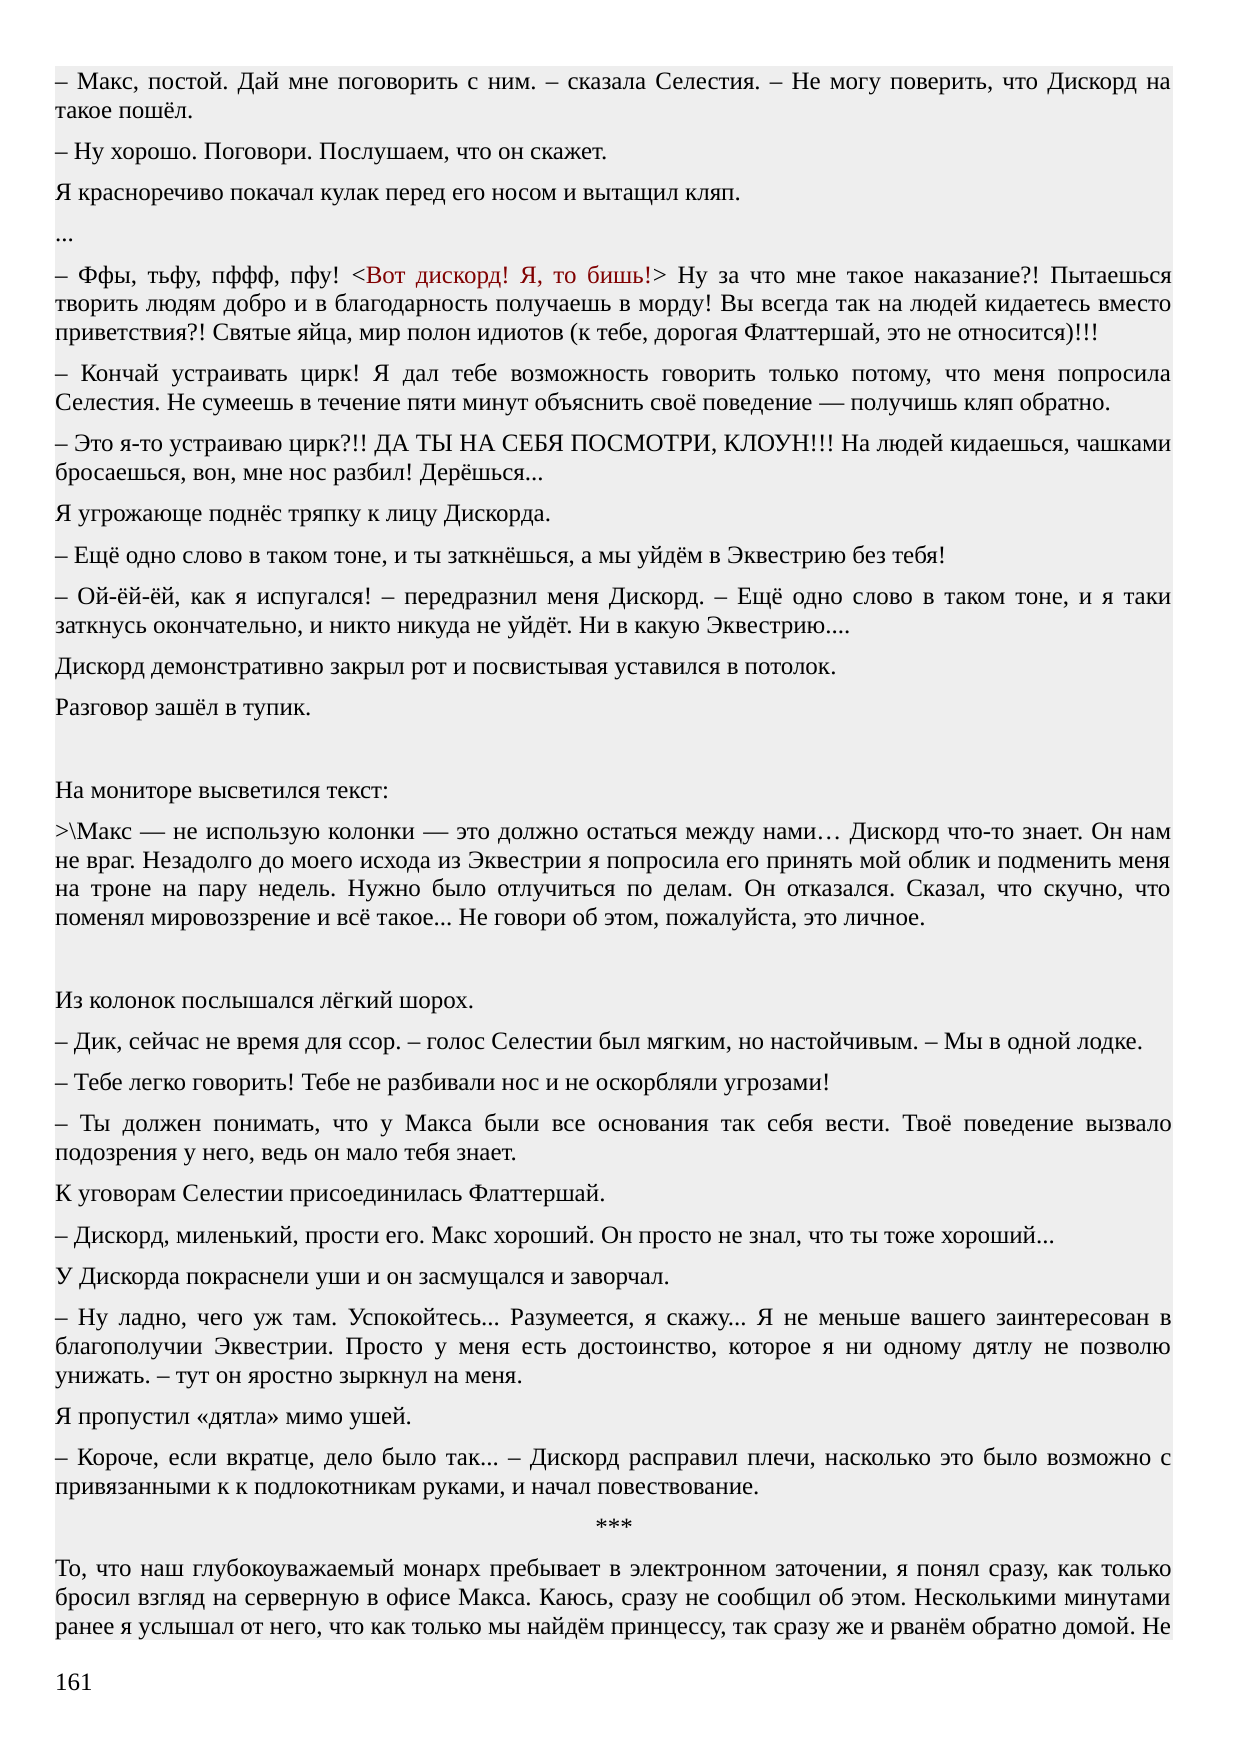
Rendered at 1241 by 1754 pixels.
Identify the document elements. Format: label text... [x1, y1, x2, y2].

text – Ой-ёй-ёй, как я испугался! – передразнил меня Дискорд. – Ещё одно слово в таком тоне, и я таки заткнусь окончательно, и никто никуда не уйдёт. Ни в какую Эквестрию.... [55, 581, 1173, 638]
text Я красноречиво покачал кулак перед его носом и вытащил кляп. [55, 177, 1173, 206]
text – Тебе легко говорить! Тебе не разбивали нос и не оскорбляли угрозами! [55, 1067, 1173, 1096]
text – Ты должен понимать, что у Макса были все основания так себя вести. Твоё поведение вызвало подозрения у него, ведь он мало тебя знает. [55, 1108, 1173, 1166]
text *** [55, 1512, 1173, 1541]
text – Ффы, тьфу, пффф, пфу! <Вот дискорд! Я, то бишь!> Ну за что мне такое наказание?! Пытаешься творить людям добро и в благодарность получаешь в морду! Вы всегда так на людей кидаетесь вместо приветствия?! Святые яйца, мир полон идиотов (к тебе, дорогая Флаттершай, это не относится)!!! [55, 260, 1173, 346]
text – Короче, если вкратце, дело было так... – Дискорд расправил плечи, насколько это было возможно с привязанными к к подлокотникам руками, и начал повествование. [55, 1442, 1173, 1500]
text – Ну хорошо. Поговори. Послушаем, что он скажет. [55, 136, 1173, 165]
text Дискорд демонстративно закрыл рот и посвистывая уставился в потолок. [55, 651, 1173, 680]
text Я угрожающе поднёс тряпку к лицу Дискорда. [55, 498, 1173, 527]
text К уговорам Селестии присоединилась Флаттершай. [55, 1178, 1173, 1207]
text Из колонок послышался лёгкий шорох. [55, 985, 1173, 1013]
text У Дискорда покраснели уши и он засмущался и заворчал. [55, 1261, 1173, 1290]
text Я пропустил «дятла» мимо ушей. [55, 1401, 1173, 1430]
text – Макс, постой. Дай мне поговорить с ним. – сказала Селестия. – Не могу поверить, что Дискорд на такое пошёл. [55, 66, 1173, 123]
text >\Макс — не использую колонки — это должно остаться между нами… Дискорд что-то знает. Он нам не враг. Незадолго до моего исхода из Эквестрии я попросила его принять мой облик и подменить меня на троне на пару недель. Нужно было отлучиться по делам. Он отказался. Сказал, что скучно, что поменял мировоззрение и всё такое... Не говори об этом, пожалуйста, это личное. [55, 816, 1173, 931]
text – Дискорд, миленький, прости его. Макс хороший. Он просто не знал, что ты тоже хороший... [55, 1220, 1173, 1248]
text – Ну ладно, чего уж там. Успокойтесь... Разумеется, я скажу... Я не меньше вашего заинтересован в благополучии Эквестрии. Просто у меня есть достоинство, которое я ни одному дятлу не позволю унижать. – тут он яростно зыркнул на меня. [55, 1302, 1173, 1388]
text – Ещё одно слово в таком тоне, и ты заткнёшься, а мы уйдём в Эквестрию без тебя! [55, 540, 1173, 568]
text То, что наш глубокоуважаемый монарх пребывает в электронном заточении, я понял сразу, как только бросил взгляд на серверную в офисе Макса. Каюсь, сразу не сообщил об этом. Несколькими минутами ранее я услышал от него, что как только мы найдём принцессу, так сразу же и рванём обратно домой. Не [55, 1553, 1173, 1640]
text – Кончай устраивать цирк! Я дал тебе возможность говорить только потому, что меня попросила Селестия. Не сумеешь в течение пяти минут объяснить своё поведение — получишь кляп обратно. [55, 358, 1173, 416]
text – Это я-то устраиваю цирк?!! ДА ТЫ НА СЕБЯ ПОСМОТРИ, КЛОУН!!! На людей кидаешься, чашками бросаешься, вон, мне нос разбил! Дерёшься... [55, 428, 1173, 486]
text На мониторе высветился текст: [55, 775, 1173, 803]
text – Дик, сейчас не время для ссор. – голос Селестии был мягким, но настойчивым. – Мы в одной лодке. [55, 1026, 1173, 1055]
text Разговор зашёл в тупик. [55, 692, 1173, 721]
text ... [55, 218, 1173, 247]
